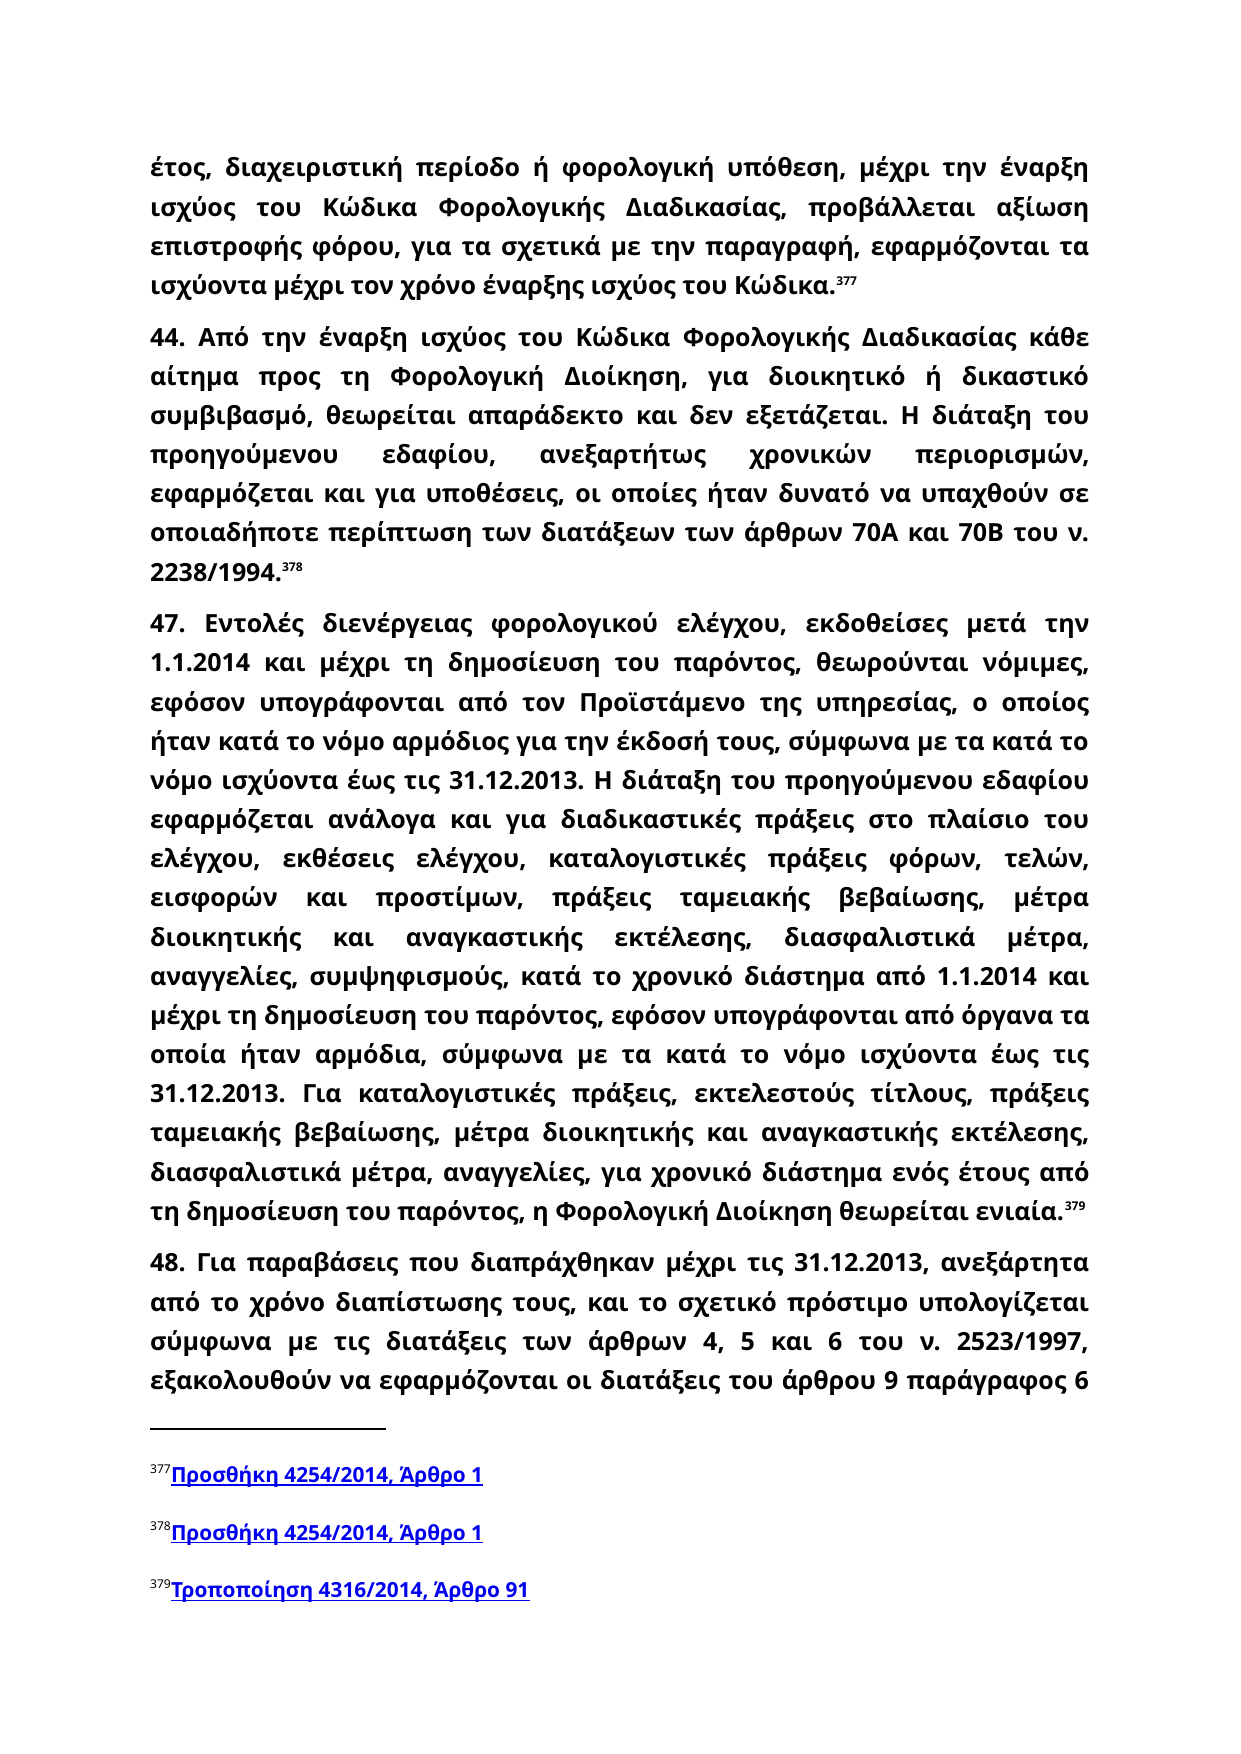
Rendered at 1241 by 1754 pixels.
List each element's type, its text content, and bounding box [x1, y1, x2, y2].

text 44. Από την έναρξη ισχύος του Κώδικα Φορολογικής Διαδικασίας κάθε αίτημα προς τη Φορολογική Διοίκηση, για διοικητικό ή δικαστικό συμβιβασμό, θεωρείται απαράδεκτο και δεν εξετάζεται. Η διάταξη του προηγούμενου εδαφίου, ανεξαρτήτως χρονικών περιορισμών, εφαρμόζεται και για υποθέσεις, οι οποίες ήταν δυνατό να υπαχθούν σε οποιαδήποτε περίπτωση των διατάξεων των άρθρων 70Α και 70Β του ν. 2238/1994. [150, 319, 1090, 588]
text 47. Εντολές διενέργειας φορολογικού ελέγχου, εκδοθείσες μετά την 1.1.2014 και μέχρι τη δημοσίευση του παρόντος, θεωρούνται νόμιμες, εφόσον υπογράφονται από τον Προϊστάμενο της υπηρεσίας, ο οποίος ήταν κατά το νόμο αρμόδιος για την έκδοσή τους, σύμφωνα με τα κατά το νόμο ισχύοντα έως τις 31.12.2013. Η διάταξη του προηγούμενου εδαφίου εφαρμόζεται ανάλογα και για διαδικαστικές πράξεις στο πλαίσιο του ελέγχου, εκθέσεις ελέγχου, καταλογιστικές πράξεις φόρων, τελών, εισφορών και προστίμων, πράξεις ταμειακής βεβαίωσης, μέτρα διοικητικής και αναγκαστικής εκτέλεσης, διασφαλιστικά μέτρα, αναγγελίες, συμψηφισμούς, κατά το χρονικό διάστημα από 1.1.2014 και μέχρι τη δημοσίευση του παρόντος, εφόσον υπογράφονται από όργανα τα οποία ήταν αρμόδια, σύμφωνα με τα κατά το νόμο ισχύοντα έως τις 31.12.2013. Για καταλογιστικές πράξεις, εκτελεστούς τίτλους, πράξεις ταμειακής βεβαίωσης, μέτρα διοικητικής και αναγκαστικής εκτέλεσης, διασφαλιστικά μέτρα, αναγγελίες, για χρονικό διάστημα ενός έτους από τη δημοσίευση του παρόντος, η Φορολογική Διοίκηση θεωρείται ενιαία. [150, 606, 1090, 1227]
text 48. Για παραβάσεις που διαπράχθηκαν μέχρι τις 31.12.2013, ανεξάρτητα από το χρόνο διαπίστωσης τους, και το σχετικό πρόστιμο υπολογίζεται σύμφωνα με τις διατάξεις των άρθρων 4, 5 και 6 του ν. 2523/1997, εξακολουθούν να εφαρμόζονται οι διατάξεις του άρθρου 9 παράγραφος 6 [150, 1245, 1090, 1397]
text Προσθήκη 4254/2014, Άρθρο 1 [150, 1518, 1090, 1546]
text Τροποποίηση 4316/2014, Άρθρο 91 [150, 1576, 1090, 1604]
text Προσθήκη 4254/2014, Άρθρο 1 [150, 1460, 1090, 1489]
text έτος, διαχειριστική περίοδο ή φορολογική υπόθεση, μέχρι την έναρξη ισχύος του Κώδικα Φορολογικής Διαδικασίας, προβάλλεται αξίωση επιστροφής φόρου, για τα σχετικά με την παραγραφή, εφαρμόζονται τα ισχύοντα μέχρι τον χρόνο έναρξης ισχύος του Κώδικα. [150, 150, 1090, 302]
